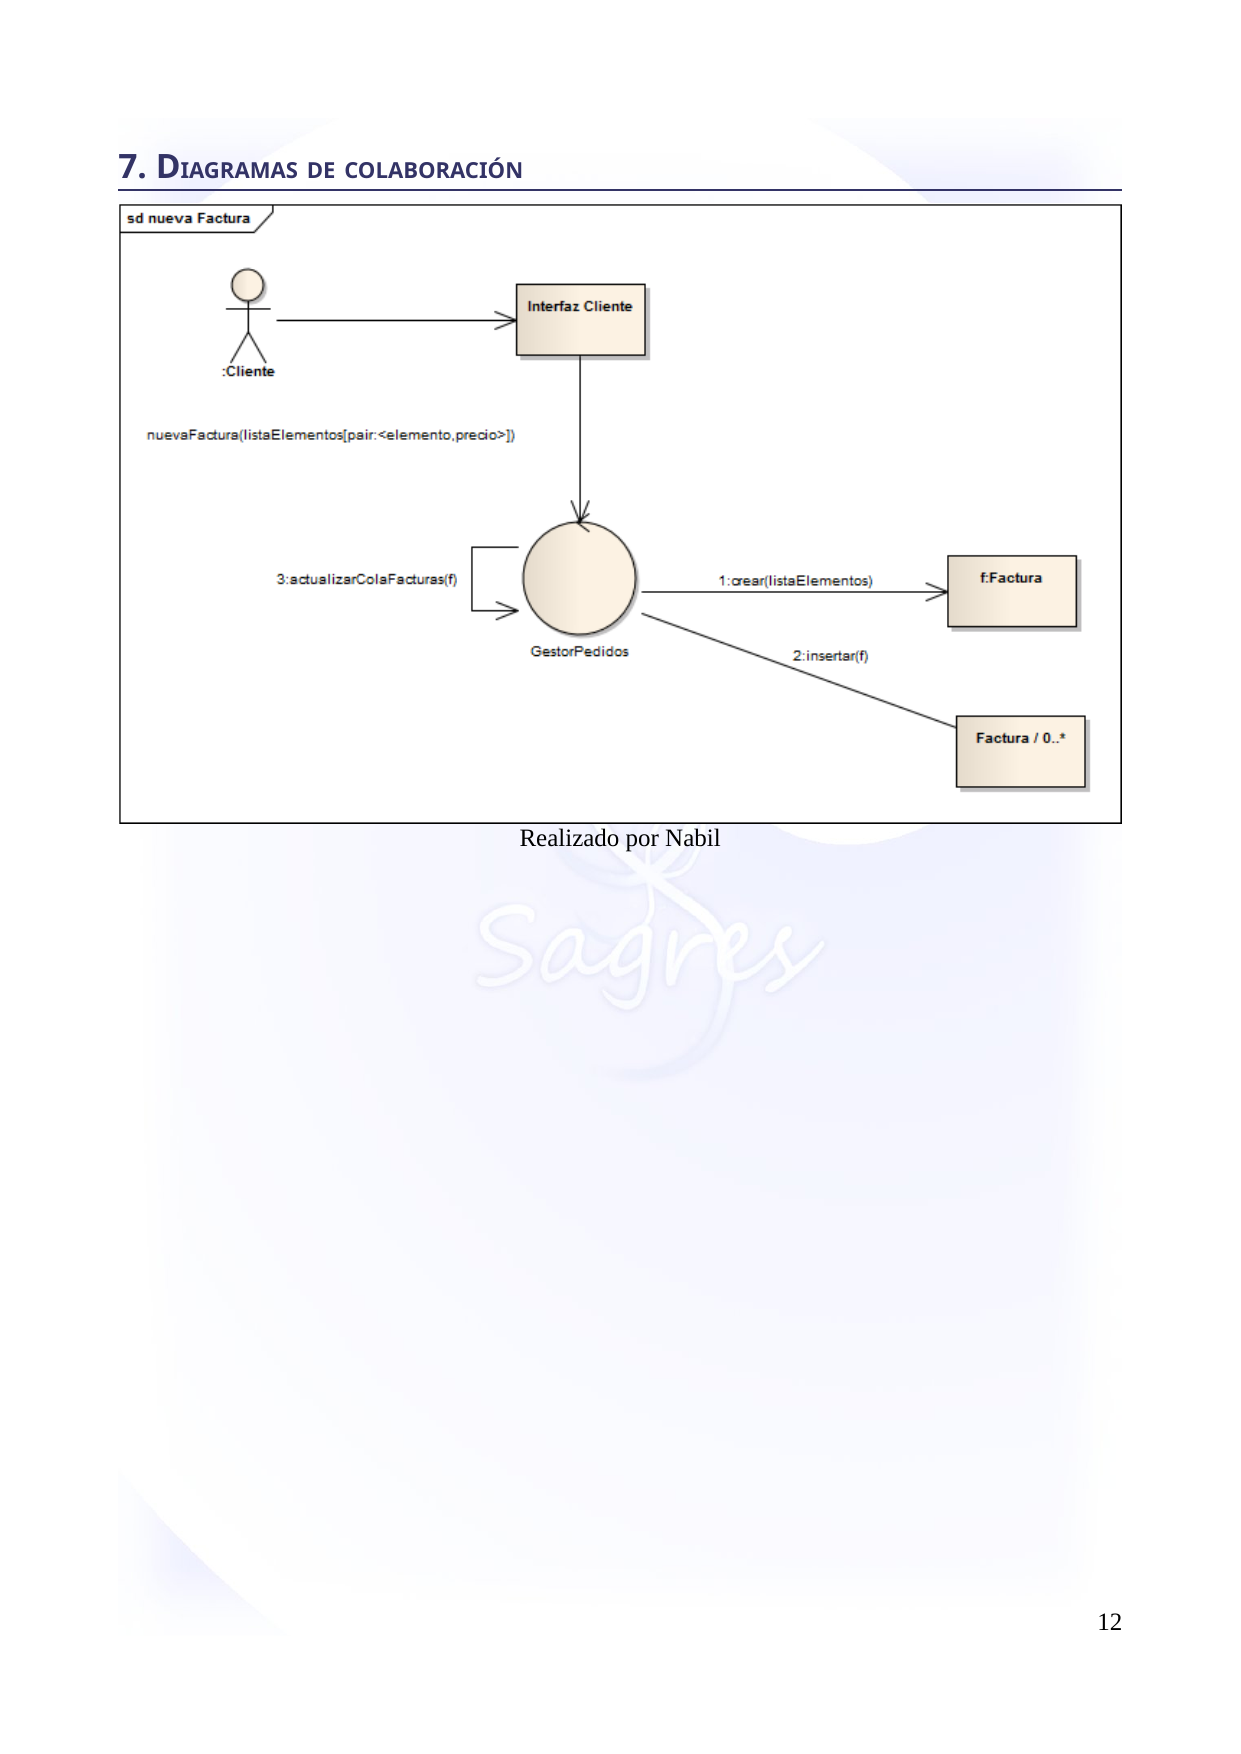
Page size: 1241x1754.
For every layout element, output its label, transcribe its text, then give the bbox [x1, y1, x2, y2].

text Realizado por Nabil [118, 824, 1122, 852]
subtitle 7. Diagramas de colaboración [118, 143, 1122, 189]
picture [118, 118, 1122, 143]
picture [118, 852, 1122, 1636]
picture [118, 191, 1122, 824]
